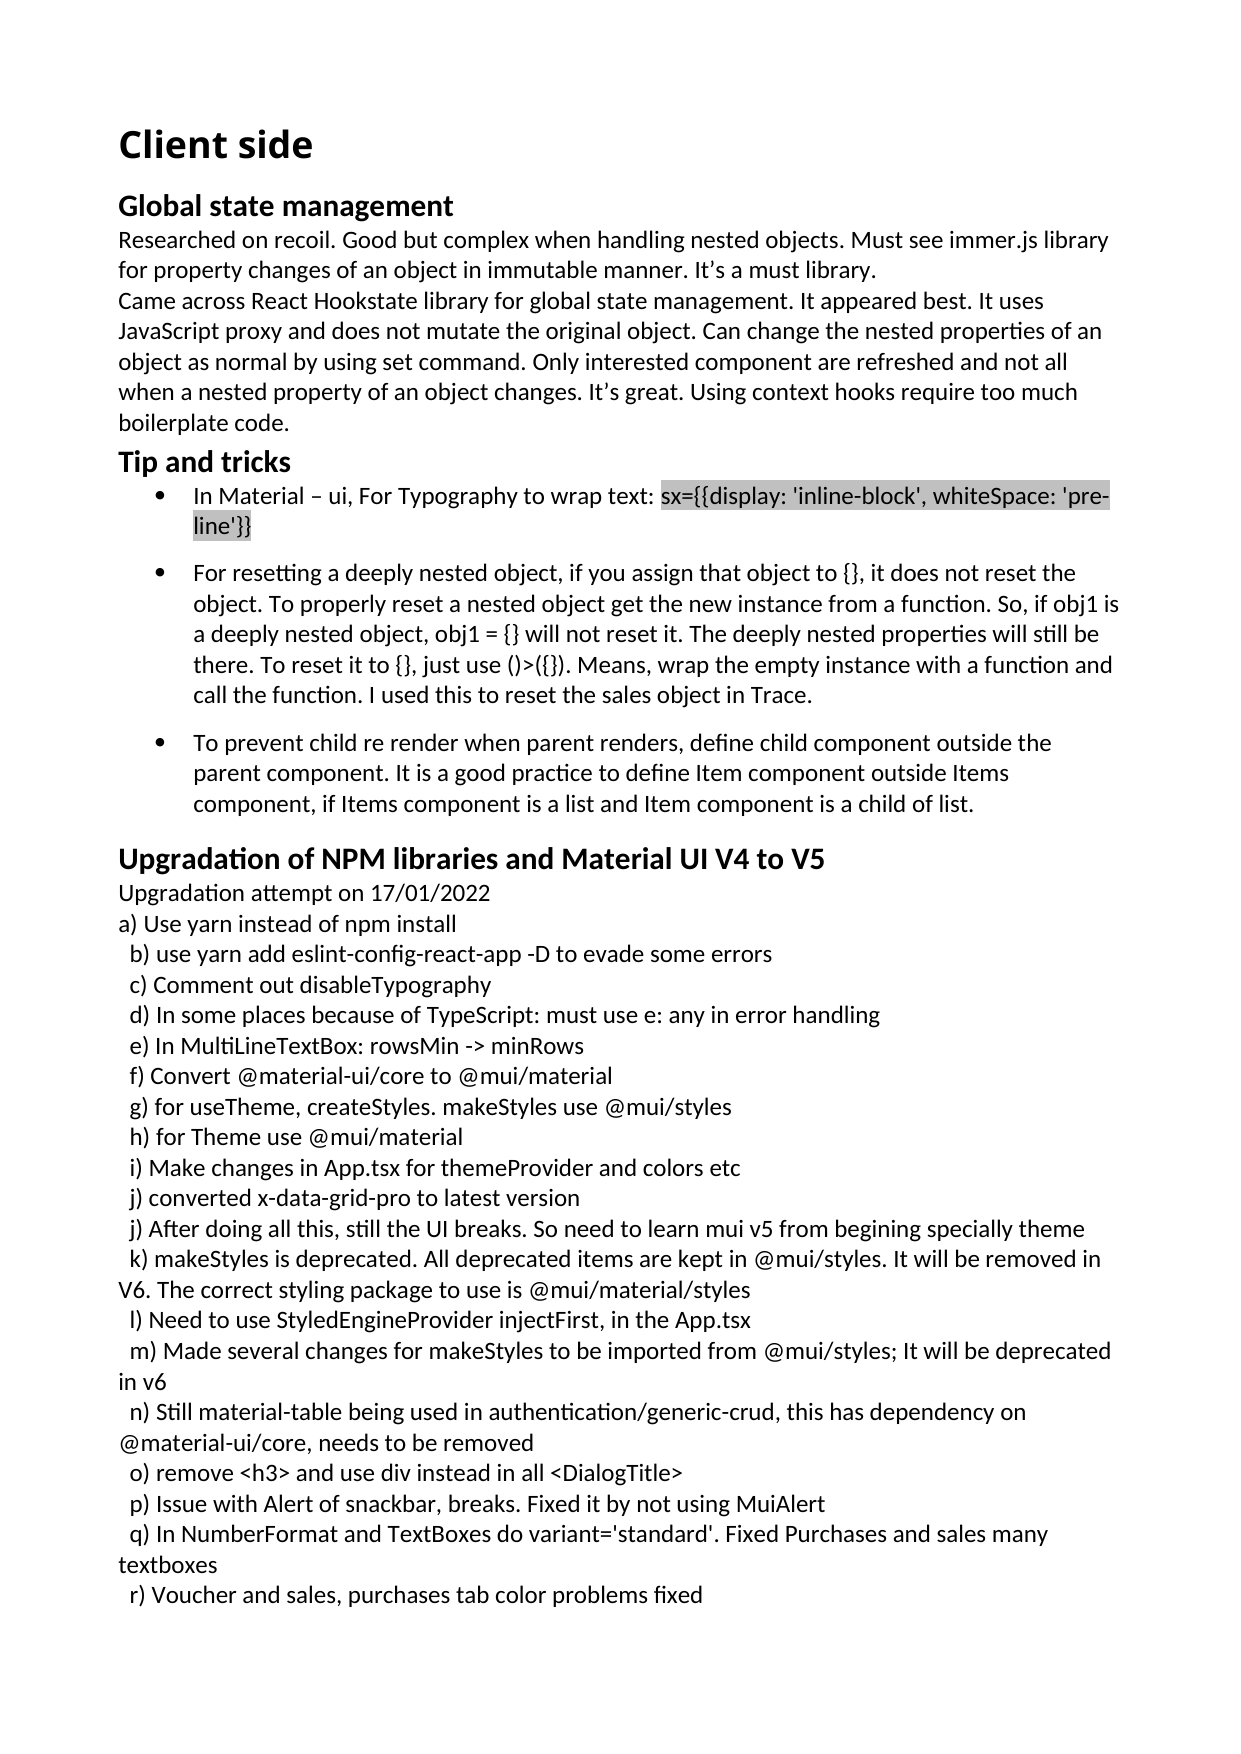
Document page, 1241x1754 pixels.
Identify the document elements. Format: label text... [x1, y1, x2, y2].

text i) Make changes in App.tsx for themeProvider and colors etc [118, 1152, 1122, 1183]
text k) makeStyles is deprecated. All deprecated items are kept in @mui/styles. It will be removed in V6. The correct styling package to use is @mui/material/styles [118, 1244, 1122, 1305]
text j) After doing all this, still the UI breaks. So need to learn mui v5 from begining specially theme [118, 1213, 1122, 1244]
text Researched on recoil. Good but complex when handling nested objects. Must see immer.js library for property changes of an object in immutable manner. It’s a must library. [118, 224, 1122, 285]
text p) Issue with Alert of snackbar, breaks. Fixed it by not using MuiAlert [118, 1488, 1122, 1518]
text l) Need to use StyledEngineProvider injectFirst, in the App.tsx [118, 1305, 1122, 1335]
text Came across React Hookstate library for global state management. It appeared best. It uses JavaScript proxy and does not mutate the original object. Can change the nested properties of an object as normal by using set command. Only interested component are refreshed and not all when a nested property of an object changes. It’s great. Using context hooks require too much boilerplate code. [118, 285, 1122, 438]
subtitle Client side [118, 118, 1122, 169]
text j) converted x-data-grid-pro to latest version [118, 1183, 1122, 1213]
text r) Voucher and sales, purchases tab color problems fixed [118, 1579, 1122, 1610]
text c) Comment out disableTypography [118, 969, 1122, 999]
text m) Made several changes for makeStyles to be imported from @mui/styles; It will be deprecated in v6 [118, 1335, 1122, 1396]
text f) Convert @material-ui/core to @mui/material [118, 1061, 1122, 1091]
text n) Still material-table being used in authentication/generic-crud, this has dependency on @material-ui/core, needs to be removed [118, 1396, 1122, 1457]
text g) for useTheme, createStyles. makeStyles use @mui/styles [118, 1091, 1122, 1122]
list To prevent child re render when parent renders, define child component outside the parent component. It is a good practice to define Item component outside Items component, if Items component is a list and Item component is a child of list. [156, 727, 1122, 818]
text e) In MultiLineTextBox: rowsMin -> minRows [118, 1030, 1122, 1061]
list For resetting a deeply nested object, if you assign that object to {}, it does not reset the object. To properly reset a nested object get the new instance from a function. So, if obj1 is a deeply nested object, obj1 = {} will not reset it. The deeply nested properties will still be there. To reset it to {}, just use ()>({}). Means, wrap the empty instance with a function and call the function. I used this to reset the sales object in Trace. [156, 558, 1122, 710]
text b) use yarn add eslint-config-react-app -D to evade some errors [118, 938, 1122, 969]
list In Material – ui, For Typography to wrap text: sx={{display: 'inline-block', whiteSpace: 'pre-line'}} [156, 480, 1122, 541]
text o) remove <h3> and use div instead in all <DialogTitle> [118, 1457, 1122, 1488]
text h) for Theme use @mui/material [118, 1122, 1122, 1152]
text d) In some places because of TypeScript: must use e: any in error handling [118, 999, 1122, 1030]
text Upgradation attempt on 17/01/2022 [118, 877, 1122, 908]
subtitle Upgradation of NPM libraries and Material UI V4 to V5 [118, 839, 1122, 877]
subtitle Tip and tricks [118, 442, 1122, 480]
text q) In NumberFormat and TextBoxes do variant='standard'. Fixed Purchases and sales many textboxes [118, 1518, 1122, 1579]
subtitle Global state management [118, 186, 1122, 224]
text a) Use yarn instead of npm install [118, 908, 1122, 938]
